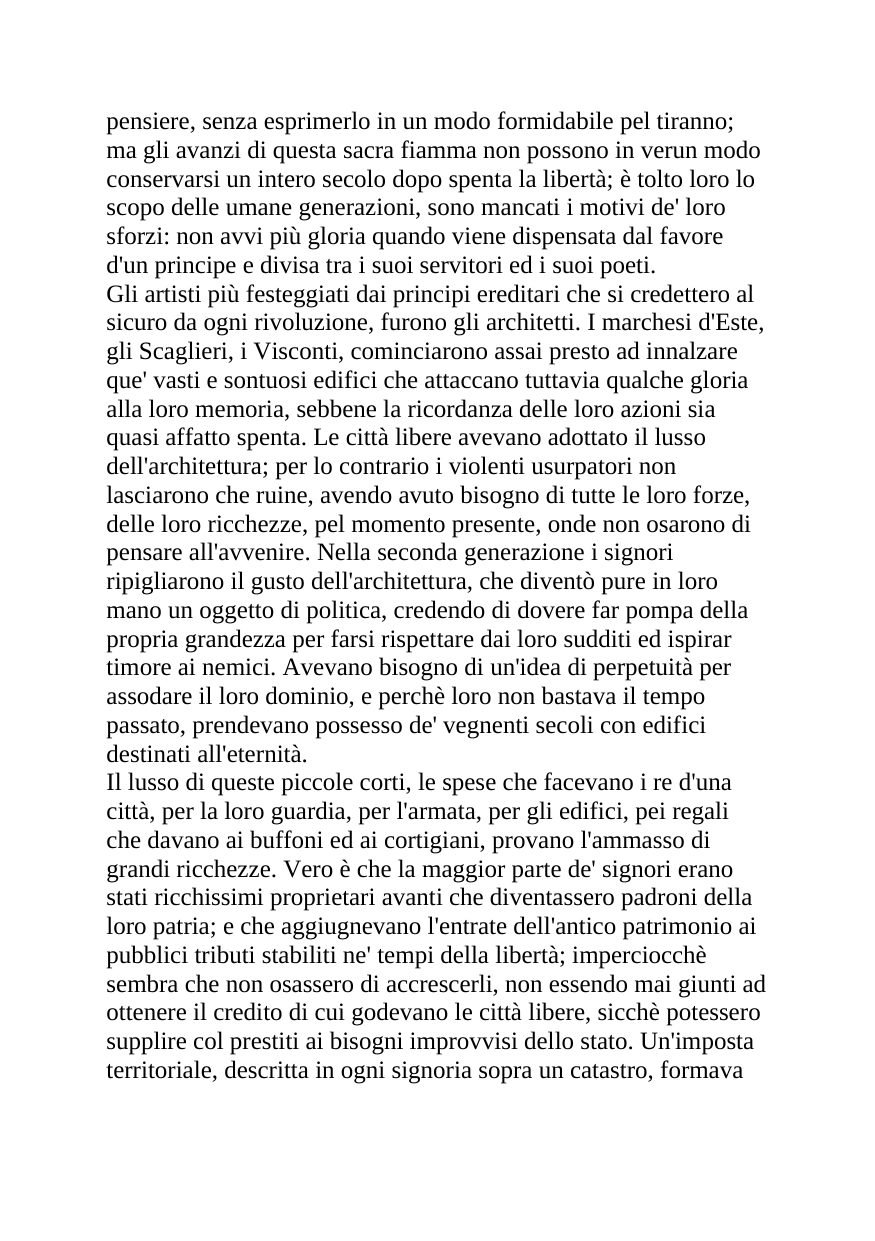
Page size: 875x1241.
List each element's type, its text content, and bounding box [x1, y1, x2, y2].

text Il lusso di queste piccole corti, le spese che facevano i re d'una città, per la loro guardia, per l'armata, per gli edifici, pei regali che davano ai buffoni ed ai cortigiani, provano l'ammasso di grandi ricchezze. Vero è che la maggior parte de' signori erano stati ricchissimi proprietari avanti che diventassero padroni della loro patria; e che aggiugnevano l'entrate dell'antico patrimonio ai pubblici tributi stabiliti ne' tempi della libertà; imperciocchè sembra che non osassero di accrescerli, non essendo mai giunti ad ottenere il credito di cui godevano le città libere, sicchè potessero supplire col prestiti ai bisogni improvvisi dello stato. Un'imposta territoriale, descritta in ogni signoria sopra un catastro, formava [106, 767, 768, 1084]
text pensiere, senza esprimerlo in un modo formidabile pel tiranno; ma gli avanzi di questa sacra fiamma non possono in verun modo conservarsi un intero secolo dopo spenta la libertà; è tolto loro lo scopo delle umane generazioni, sono mancati i motivi de' loro sforzi: non avvi più gloria quando viene dispensata dal favore d'un principe e divisa tra i suoi servitori ed i suoi poeti. [106, 106, 768, 279]
text Gli artisti più festeggiati dai principi ereditari che si credettero al sicuro da ogni rivoluzione, furono gli architetti. I marchesi d'Este, gli Scaglieri, i Visconti, cominciarono assai presto ad innalzare que' vasti e sontuosi edifici che attaccano tuttavia qualche gloria alla loro memoria, sebbene la ricordanza delle loro azioni sia quasi affatto spenta. Le città libere avevano adottato il lusso dell'architettura; per lo contrario i violenti usurpatori non lasciarono che ruine, avendo avuto bisogno di tutte le loro forze, delle loro ricchezze, pel momento presente, onde non osarono di pensare all'avvenire. Nella seconda generazione i signori ripigliarono il gusto dell'architettura, che diventò pure in loro mano un oggetto di politica, credendo di dovere far pompa della propria grandezza per farsi rispettare dai loro sudditi ed ispirar timore ai nemici. Avevano bisogno di un'idea di perpetuità per assodare il loro dominio, e perchè loro non bastava il tempo passato, prendevano possesso de' vegnenti secoli con edifici destinati all'eternità. [106, 279, 768, 767]
